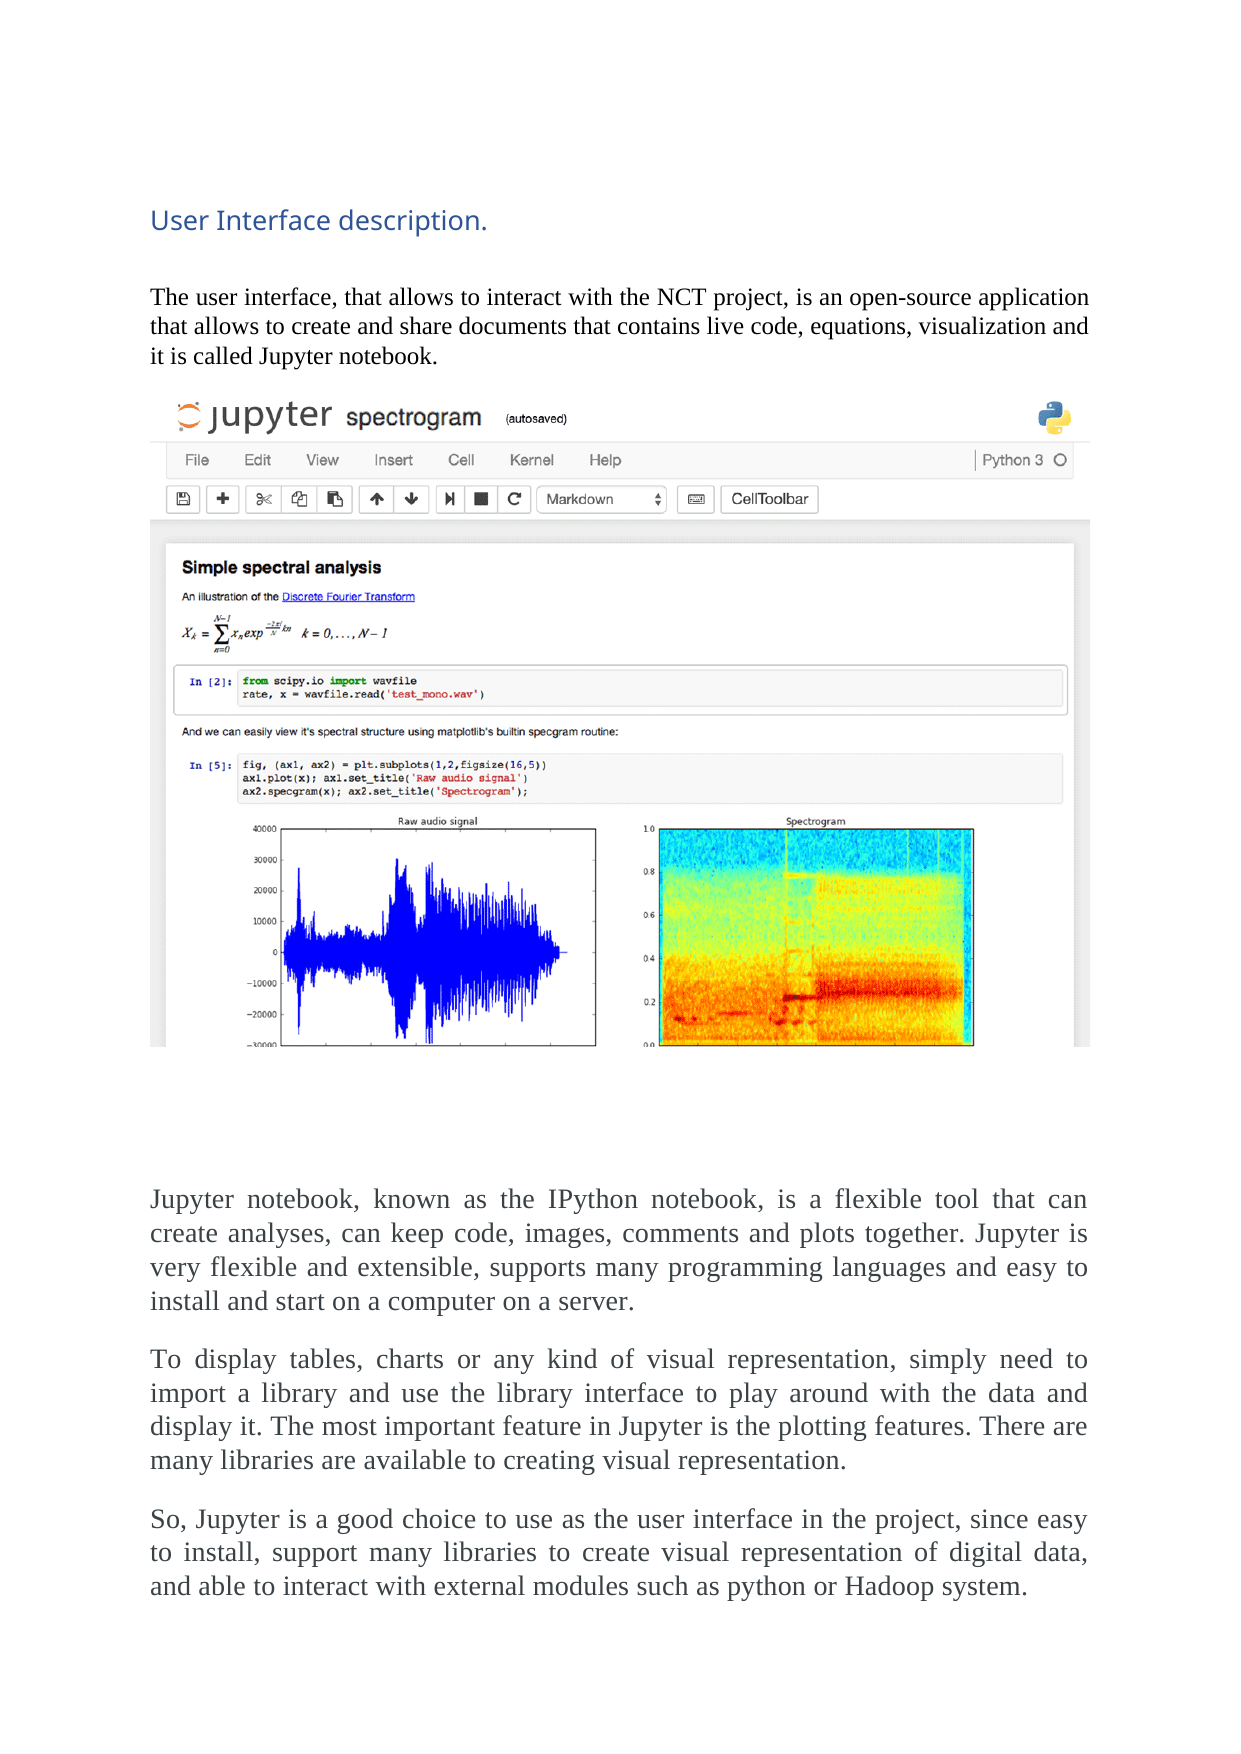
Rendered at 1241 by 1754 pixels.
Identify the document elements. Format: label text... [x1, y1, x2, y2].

text The user interface, that allows to interact with the NCT project, is an open-source application that allows to create and share documents that contains live code, equations, visualization and it is called Jupyter notebook. Figure 10 [150, 282, 1090, 370]
text So, Jupyter is a good choice to use as the user interface in the project, since easy to install, support many libraries to create visual representation of digital data, and able to interact with external modules such as python or Hadoop system. [150, 1502, 1090, 1601]
text Figure 10: User interface (Devlin, 2016) [150, 1073, 1090, 1102]
text Jupyter notebook, known as the IPython notebook, is a flexible tool that can create analyses, can keep code, images, comments and plots together. Jupyter is very flexible and extensible, supports many programming languages and easy to install and start on a computer on a server. [150, 1183, 1090, 1316]
subtitle User Interface description. [150, 202, 1090, 238]
text To display tables, charts or any kind of visual representation, simply need to import a library and use the library interface to play around with the data and display it. The most important feature in Jupyter is the plotting features. There are many libraries are available to creating visual representation. [150, 1342, 1090, 1476]
